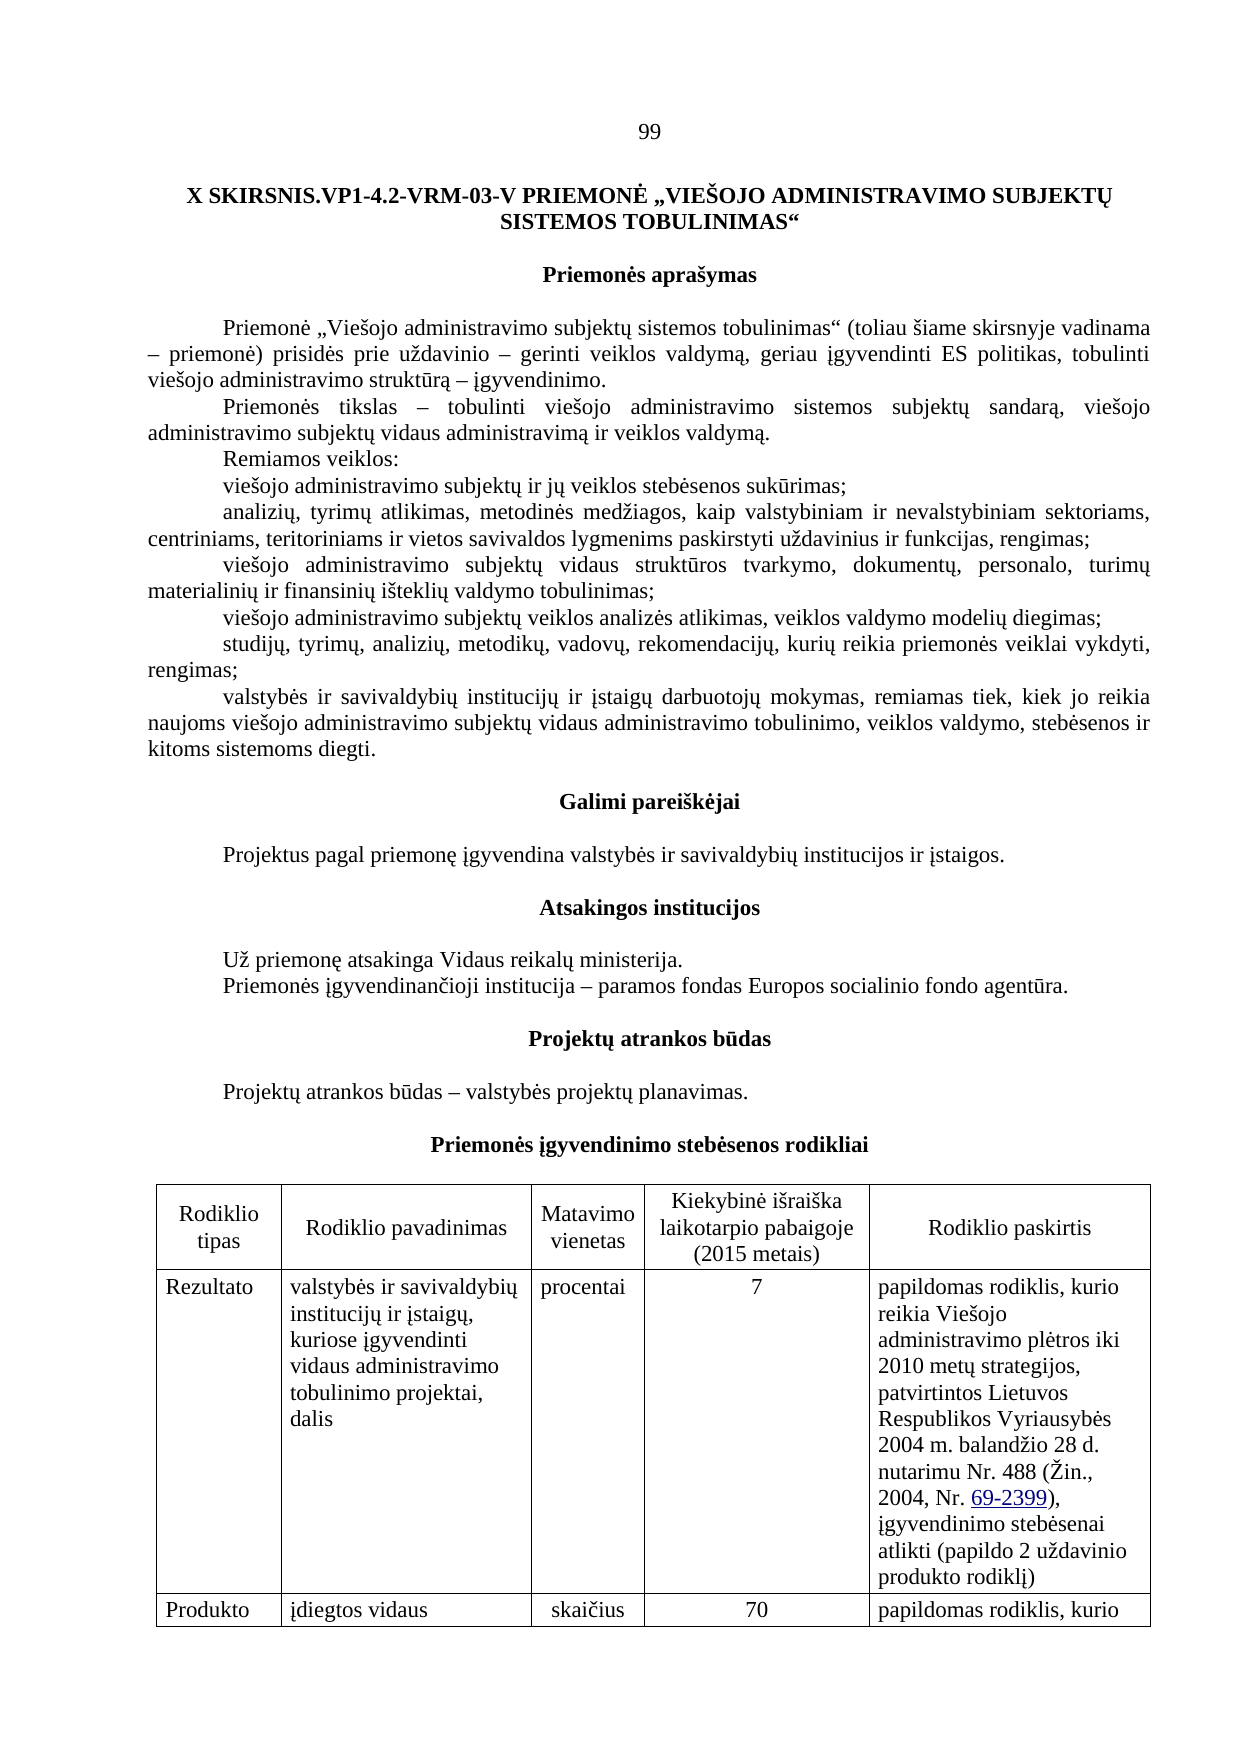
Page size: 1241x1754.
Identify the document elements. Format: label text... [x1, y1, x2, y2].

table_cell Rezultato [157, 1270, 281, 1592]
text viešojo administravimo subjektų ir jų veiklos stebėsenos sukūrimas; [148, 472, 1152, 498]
table_cell papildomas rodiklis, kurio [870, 1594, 1150, 1626]
table_cell skaičius [532, 1594, 644, 1626]
table_cell procentai [532, 1270, 644, 1592]
text Projektų atrankos būdas – valstybės projektų planavimas. [148, 1078, 1152, 1104]
text viešojo administravimo subjektų veiklos analizės atlikimas, veiklos valdymo modelių diegimas; [148, 604, 1152, 630]
table_cell įdiegtos vidaus [282, 1594, 531, 1626]
text X SKIRSNIS.VP1-4.2-VRM-03-V PRIEMONĖ „VIEŠOJO ADMINISTRAVIMO SUBJEKTŲ SISTEMOS TOBULINIMAS“ [148, 182, 1152, 235]
text valstybės ir savivaldybių institucijų ir įstaigų darbuotojų mokymas, remiamas tiek, kiek jo reikia naujoms viešojo administravimo subjektų vidaus administravimo tobulinimo, veiklos valdymo, stebėsenos ir kitoms sistemoms diegti. [148, 683, 1152, 762]
text Priemonės įgyvendinimo stebėsenos rodikliai [148, 1131, 1152, 1157]
text Priemonė „Viešojo administravimo subjektų sistemos tobulinimas“ (toliau šiame skirsnyje vadinama – priemonė) prisidės prie uždavinio – gerinti veiklos valdymą, geriau įgyvendinti ES politikas, tobulinti viešojo administravimo struktūrą – įgyvendinimo. [148, 314, 1152, 393]
table_cell Produkto [157, 1594, 281, 1626]
table_cell valstybės ir savivaldybių institucijų ir įstaigų, kuriose įgyvendinti vidaus administravimo tobulinimo projektai, dalis [282, 1270, 531, 1592]
text Už priemonę atsakinga Vidaus reikalų ministerija. [148, 946, 1152, 973]
text Priemonės tikslas – tobulinti viešojo administravimo sistemos subjektų sandarą, viešojo administravimo subjektų vidaus administravimą ir veiklos valdymą. [148, 393, 1152, 446]
table_cell papildomas rodiklis, kurio reikia Viešojo administravimo plėtros iki 2010 metų strategijos, patvirtintos Lietuvos Respublikos Vyriausybės 2004 m. balandžio 28 d. nutarimu Nr. 488 (Žin., 2004, Nr. 69-2399), įgyvendinimo stebėsenai atlikti (papildo 2 uždavinio produkto rodiklį) [870, 1270, 1150, 1592]
table_header Matavimo vienetas [532, 1185, 644, 1269]
text Galimi pareiškėjai [148, 788, 1152, 814]
text Priemonės aprašymas [148, 261, 1152, 287]
text Priemonės įgyvendinančioji institucija – paramos fondas Europos socialinio fondo agentūra. [148, 973, 1152, 999]
table_cell 70 [645, 1594, 869, 1626]
text Atsakingos institucijos [148, 893, 1152, 920]
text Projektus pagal priemonę įgyvendina valstybės ir savivaldybių institucijos ir įstaigos. [148, 841, 1152, 867]
text viešojo administravimo subjektų vidaus struktūros tvarkymo, dokumentų, personalo, turimų materialinių ir finansinių išteklių valdymo tobulinimas; [148, 551, 1152, 604]
table_header Kiekybinė išraiška laikotarpio pabaigoje (2015 metais) [645, 1185, 869, 1269]
text Remiamos veiklos: [148, 446, 1152, 472]
table_cell 7 [645, 1270, 869, 1592]
table_header Rodiklio pavadinimas [282, 1185, 531, 1269]
table_header Rodiklio tipas [157, 1185, 281, 1269]
text studijų, tyrimų, analizių, metodikų, vadovų, rekomendacijų, kurių reikia priemonės veiklai vykdyti, rengimas; [148, 630, 1152, 683]
table_header Rodiklio paskirtis [870, 1185, 1150, 1269]
text analizių, tyrimų atlikimas, metodinės medžiagos, kaip valstybiniam ir nevalstybiniam sektoriams, centriniams, teritoriniams ir vietos savivaldos lygmenims paskirstyti uždavinius ir funkcijas, rengimas; [148, 498, 1152, 551]
text Projektų atrankos būdas [148, 1025, 1152, 1052]
